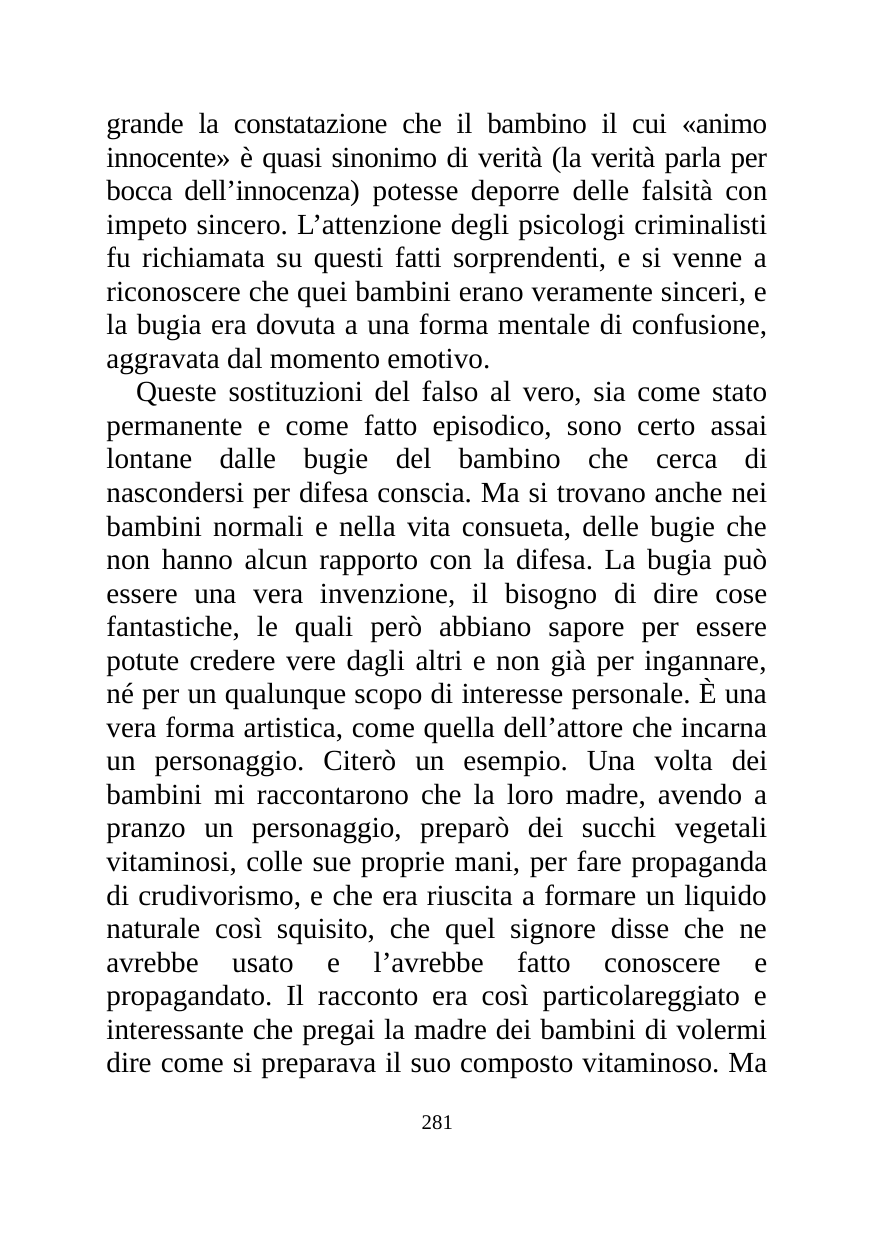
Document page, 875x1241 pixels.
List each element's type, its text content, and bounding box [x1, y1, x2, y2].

text Queste sostituzioni del falso al vero, sia come stato permanente e come fatto episodico, sono certo assai lontane dalle bugie del bambino che cerca di nascondersi per difesa conscia. Ma si trovano anche nei bambini normali e nella vita consueta, delle bugie che non hanno alcun rapporto con la difesa. La bugia può essere una vera invenzione, il bisogno di dire cose fantastiche, le quali però abbiano sapore per essere potute credere vere dagli altri e non già per ingannare, né per un qualunque scopo di interesse personale. È una vera forma artistica, come quella dell’attore che incarna un personaggio. Citerò un esempio. Una volta dei bambini mi raccontarono che la loro madre, avendo a pranzo un personaggio, preparò dei succhi vegetali vitaminosi, colle sue proprie mani, per fare propaganda di crudivorismo, e che era riuscita a formare un liquido naturale così squisito, che quel signore disse che ne avrebbe usato e l’avrebbe fatto conoscere e propagandato. Il racconto era così particolareggiato e interessante che pregai la madre dei bambini di volermi dire come si preparava il suo composto vitaminoso. Ma [106, 374, 768, 1079]
text grande la constatazione che il bambino il cui «animo innocente» è quasi sinonimo di verità (la verità parla per bocca dell’innocenza) potesse deporre delle falsità con impeto sincero. L’attenzione degli psicologi criminalisti fu richiamata su questi fatti sorprendenti, e si venne a riconoscere che quei bambini erano veramente sinceri, e la bugia era dovuta a una forma mentale di confusione, aggravata dal momento emotivo. [106, 106, 768, 374]
